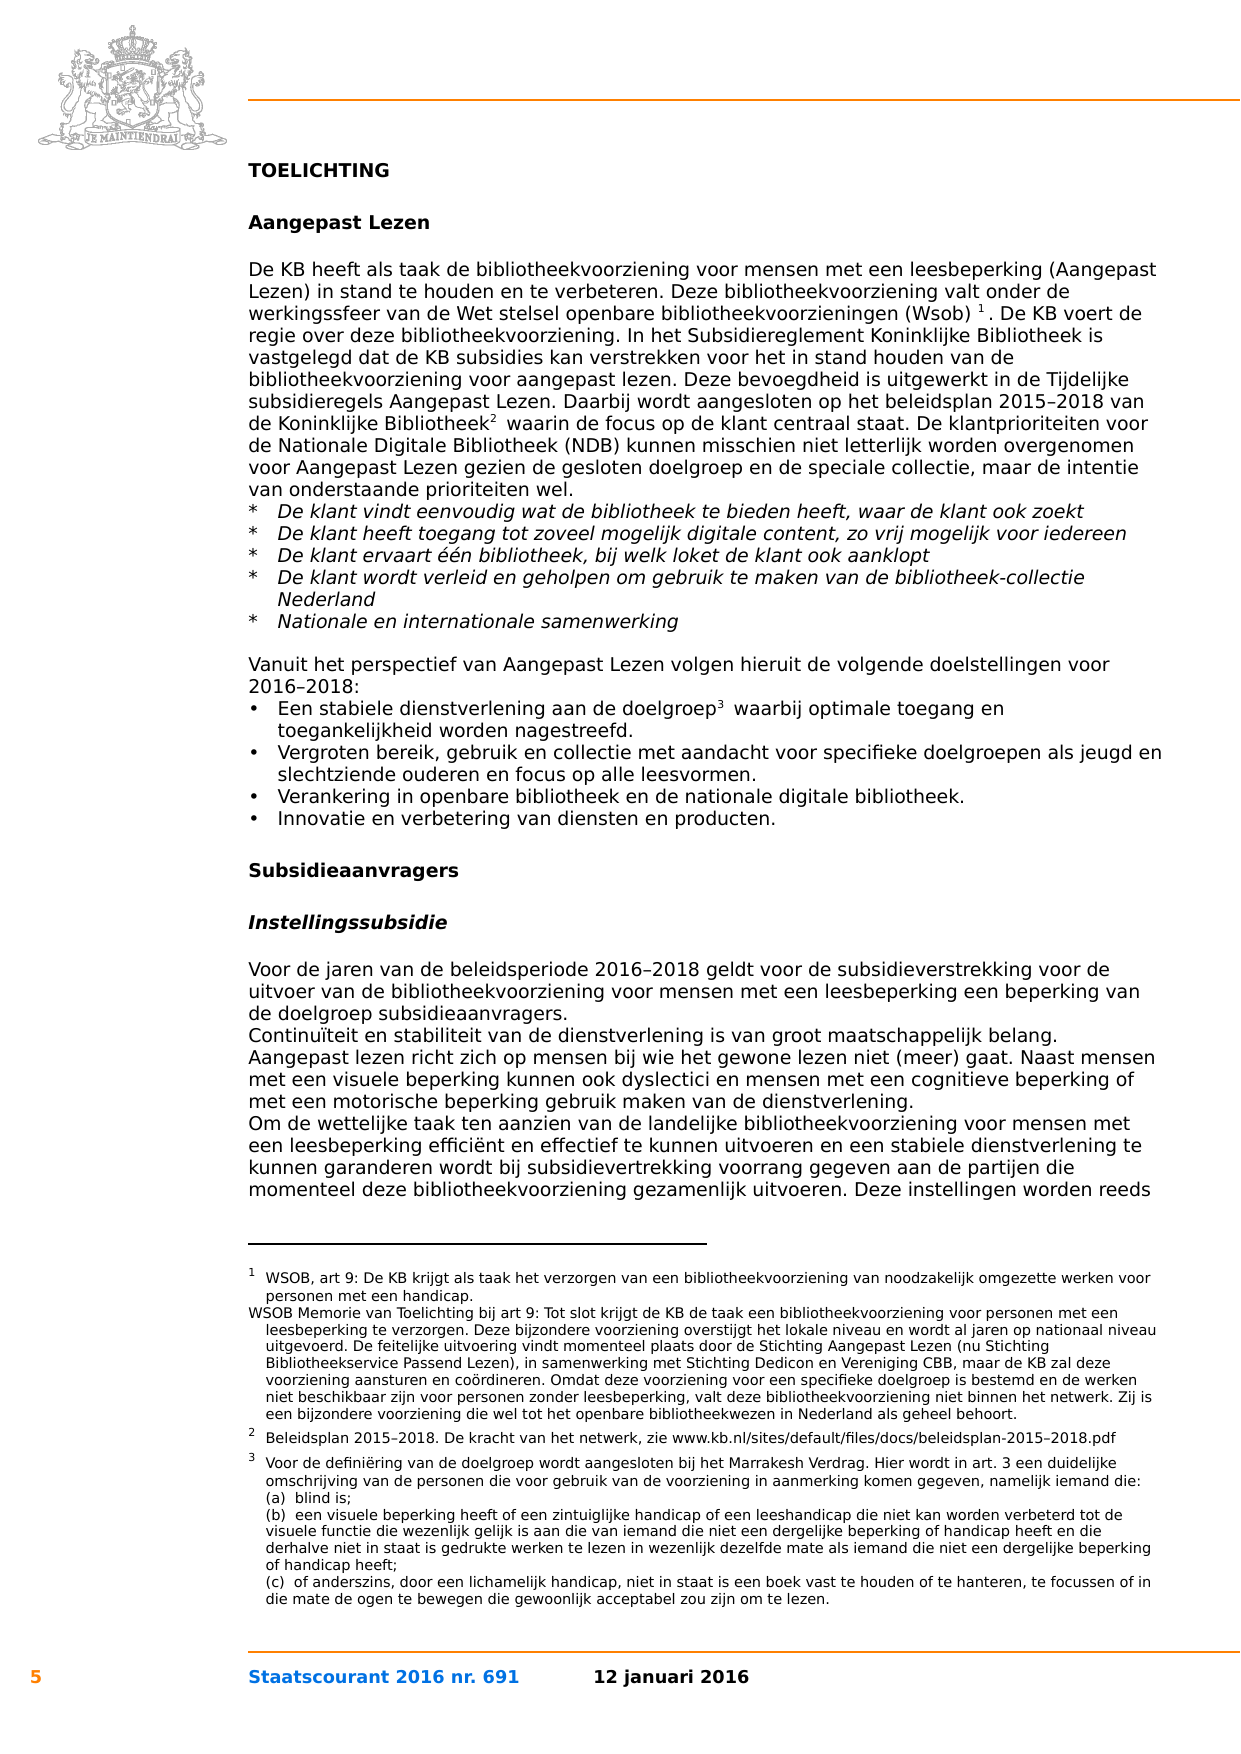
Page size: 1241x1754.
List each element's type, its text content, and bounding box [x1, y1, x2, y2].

text Om de wettelijke taak ten aanzien van de landelijke bibliotheekvoorziening voor mensen met een leesbeperking efficiënt en effectief te kunnen uitvoeren en een stabiele dienstverlening te kunnen garanderen wordt bij subsidievertrekking voorrang gegeven aan de partijen die momenteel deze bibliotheekvoorziening gezamenlijk uitvoeren. Deze instellingen worden reeds [248, 1113, 1163, 1201]
text Voor de definiëring van de doelgroep wordt aangesloten bij het Marrakesh Verdrag. Hier wordt in art. 3 een duidelijke omschrijving van de personen die voor gebruik van de voorziening in aanmerking komen gegeven, namelijk iemand die: [248, 1451, 1163, 1490]
text Beleidsplan 2015–2018. De kracht van het netwerk, zie www.kb.nl/sites/default/files/docs/beleidsplan-2015–2018.pdf [248, 1426, 1163, 1448]
text • Vergroten bereik, gebruik en collectie met aandacht voor specifieke doelgroepen als jeugd en slechtziende ouderen en focus op alle leesvormen. [248, 742, 1163, 786]
text • Een stabiele dienstverlening aan de doelgroep waarbij optimale toegang en toegankelijkheid worden nagestreefd. [248, 698, 1163, 742]
text • Innovatie en verbetering van diensten en producten. [248, 808, 1163, 830]
text (a) blind is; [265, 1490, 1163, 1507]
text * De klant wordt verleid en geholpen om gebruik te maken van de bibliotheek-collectie Nederland [248, 567, 1163, 611]
text WSOB, art 9: De KB krijgt als taak het verzorgen van een bibliotheekvoorziening van noodzakelijk omgezette werken voor personen met een handicap. [248, 1266, 1163, 1305]
picture [38, 25, 227, 150]
subtitle Subsidieaanvragers [248, 860, 1163, 882]
subtitle Aangepast Lezen [248, 212, 1163, 234]
subtitle Instellingssubsidie [248, 912, 1163, 934]
text De KB heeft als taak de bibliotheekvoorziening voor mensen met een leesbeperking (Aangepast Lezen) in stand te houden en te verbeteren. Deze bibliotheekvoorziening valt onder de werkingssfeer van de Wet stelsel openbare bibliotheekvoorzieningen (Wsob) . De KB voert de regie over deze bibliotheekvoorziening. In het Subsidiereglement Koninklijke Bibliotheek is vastgelegd dat de KB subsidies kan verstrekken voor het in stand houden van de bibliotheekvoorziening voor aangepast lezen. Deze bevoegdheid is uitgewerkt in de Tijdelijke subsidieregels Aangepast Lezen. Daarbij wordt aangesloten op het beleidsplan 2015–2018 van de Koninklijke Bibliotheek waarin de focus op de klant centraal staat. De klantprioriteiten voor de Nationale Digitale Bibliotheek (NDB) kunnen misschien niet letterlijk worden overgenomen voor Aangepast Lezen gezien de gesloten doelgroep en de speciale collectie, maar de intentie van onderstaande prioriteiten wel. [248, 259, 1163, 501]
text * De klant heeft toegang tot zoveel mogelijk digitale content, zo vrij mogelijk voor iedereen [248, 523, 1163, 544]
text Voor de jaren van de beleidsperiode 2016–2018 geldt voor de subsidieverstrekking voor de uitvoer van de bibliotheekvoorziening voor mensen met een leesbeperking een beperking van de doelgroep subsidieaanvragers. [248, 959, 1163, 1025]
text (c) of anderszins, door een lichamelijk handicap, niet in staat is een boek vast te houden of te hanteren, te focussen of in die mate de ogen te bewegen die gewoonlijk acceptabel zou zijn om te lezen. [265, 1574, 1163, 1608]
subtitle TOELICHTING [248, 160, 1163, 182]
text * De klant ervaart één bibliotheek, bij welk loket de klant ook aanklopt [248, 544, 1163, 567]
text Continuïteit en stabiliteit van de dienstverlening is van groot maatschappelijk belang. Aangepast lezen richt zich op mensen bij wie het gewone lezen niet (meer) gaat. Naast mensen met een visuele beperking kunnen ook dyslectici en mensen met een cognitieve beperking of met een motorische beperking gebruik maken van de dienstverlening. [248, 1025, 1163, 1113]
text WSOB Memorie van Toelichting bij art 9: Tot slot krijgt de KB de taak een bibliotheekvoorziening voor personen met een leesbeperking te verzorgen. Deze bijzondere voorziening overstijgt het lokale niveau en wordt al jaren op nationaal niveau uitgevoerd. De feitelijke uitvoering vindt momenteel plaats door de Stichting Aangepast Lezen (nu Stichting Bibliotheekservice Passend Lezen), in samenwerking met Stichting Dedicon en Vereniging CBB, maar de KB zal deze voorziening aansturen en coördineren. Omdat deze voorziening voor een specifieke doelgroep is bestemd en de werken niet beschikbaar zijn voor personen zonder leesbeperking, valt deze bibliotheekvoorziening niet binnen het netwerk. Zij is een bijzondere voorziening die wel tot het openbare bibliotheekwezen in Nederland als geheel behoort. [248, 1305, 1163, 1423]
text * Nationale en internationale samenwerking [248, 611, 1163, 632]
text Vanuit het perspectief van Aangepast Lezen volgen hieruit de volgende doelstellingen voor 2016–2018: [248, 654, 1163, 698]
text • Verankering in openbare bibliotheek en de nationale digitale bibliotheek. [248, 786, 1163, 808]
text (b) een visuele beperking heeft of een zintuiglijke handicap of een leeshandicap die niet kan worden verbeterd tot de visuele functie die wezenlijk gelijk is aan die van iemand die niet een dergelijke beperking of handicap heeft en die derhalve niet in staat is gedrukte werken te lezen in wezenlijk dezelfde mate als iemand die niet een dergelijke beperking of handicap heeft; [265, 1507, 1163, 1574]
text * De klant vindt eenvoudig wat de bibliotheek te bieden heeft, waar de klant ook zoekt [248, 501, 1163, 523]
